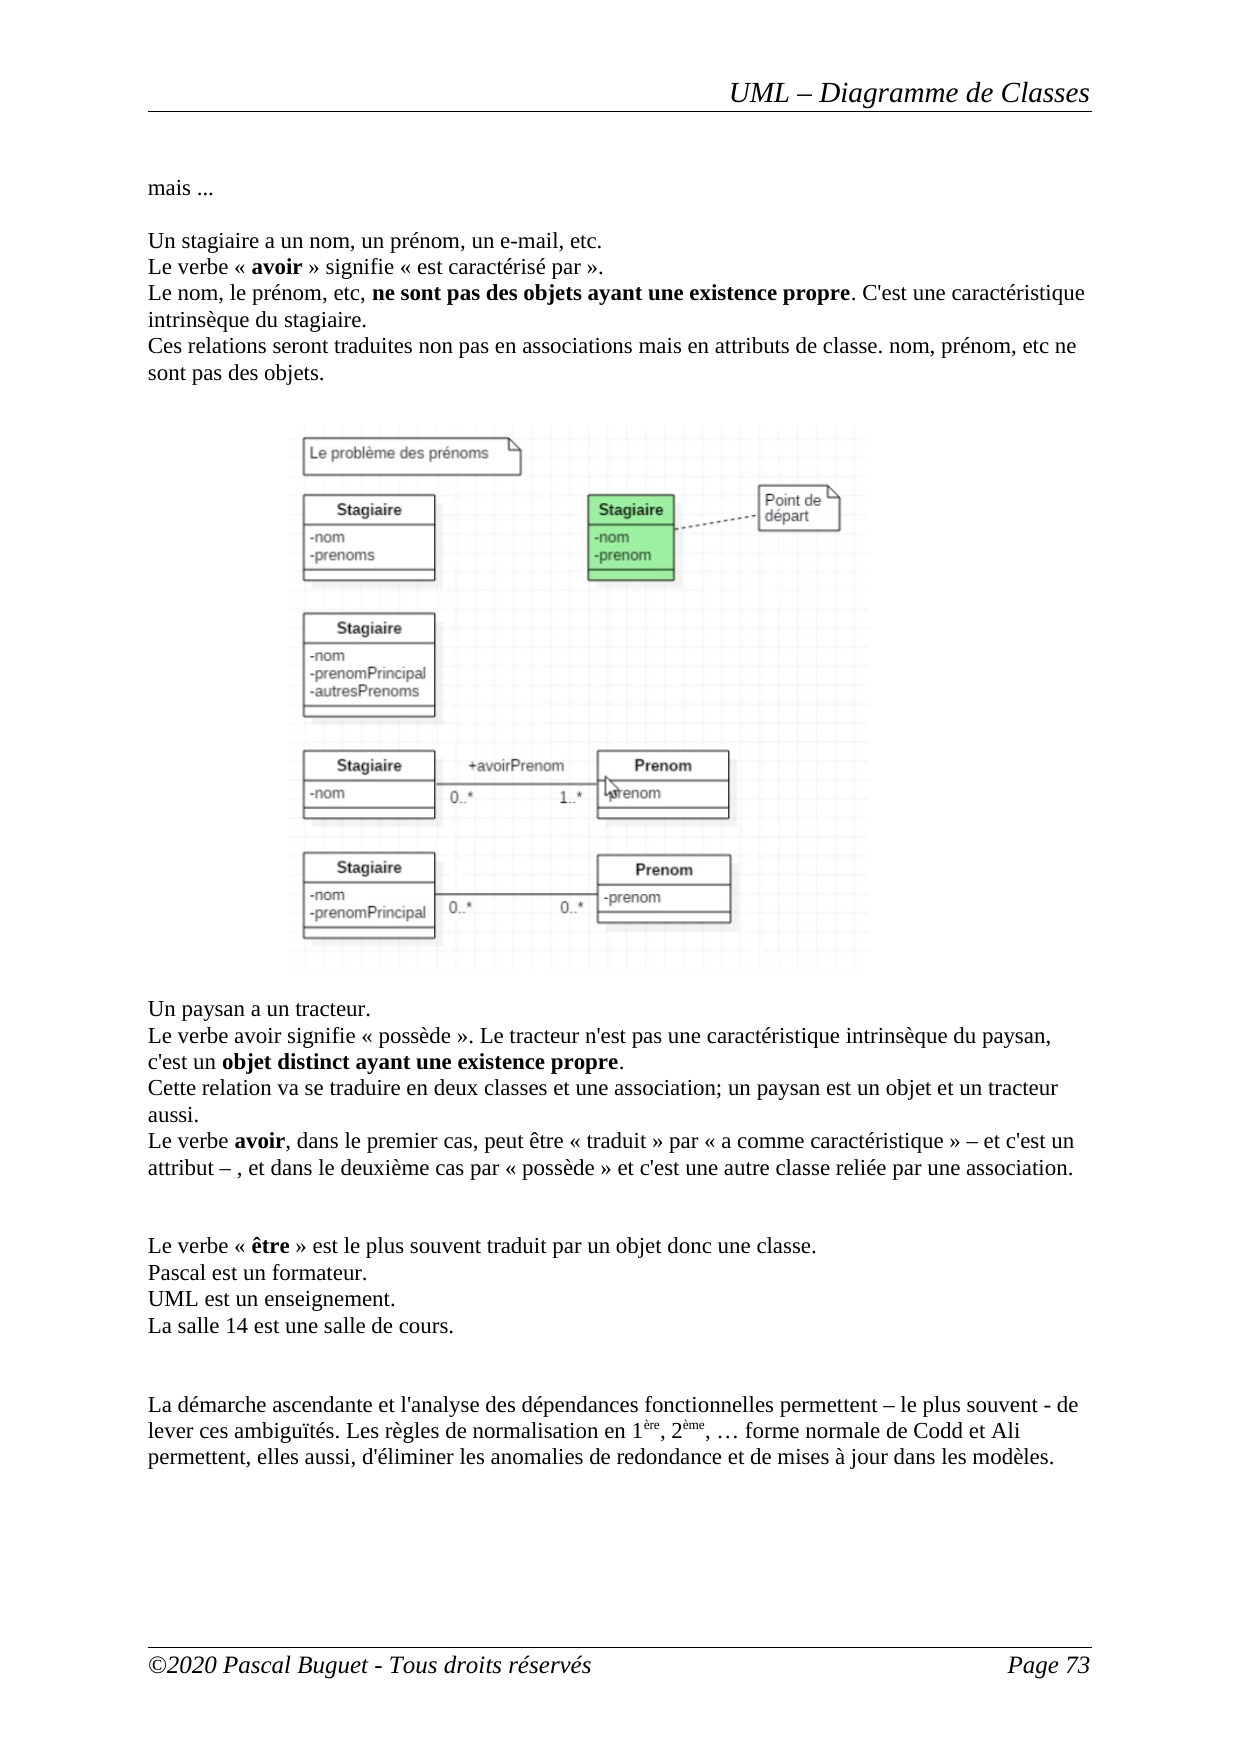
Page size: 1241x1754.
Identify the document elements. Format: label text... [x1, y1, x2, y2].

text UML est un enseignement. [148, 1285, 1092, 1312]
text Pascal est un formateur. [148, 1259, 1092, 1285]
text mais ... [148, 174, 1092, 200]
text Le verbe « être » est le plus souvent traduit par un objet donc une classe. [148, 1233, 1092, 1259]
text Un paysan a un tracteur. [148, 995, 1092, 1022]
text La démarche ascendante et l'analyse des dépendances fonctionnelles permettent – le plus souvent - de lever ces ambiguïtés. Les règles de normalisation en 1ère, 2ème, … forme normale de Codd et Ali permettent, elles aussi, d'éliminer les anomalies de redondance et de mises à jour dans les modèles. [148, 1391, 1092, 1470]
picture [287, 425, 869, 969]
text Cette relation va se traduire en deux classes et une association; un paysan est un objet et un tracteur aussi. [148, 1074, 1092, 1127]
text Le verbe avoir signifie « possède ». Le tracteur n'est pas une caractéristique intrinsèque du paysan, c'est un objet distinct ayant une existence propre. [148, 1022, 1092, 1074]
text Le verbe avoir, dans le premier cas, peut être « traduit » par « a comme caractéristique » – et c'est un attribut – , et dans le deuxième cas par « possède » et c'est une autre classe reliée par une association. [148, 1127, 1092, 1180]
text La salle 14 est une salle de cours. [148, 1312, 1092, 1338]
text Le verbe « avoir » signifie « est caractérisé par ». [148, 253, 1092, 279]
text Un stagiaire a un nom, un prénom, un e-mail, etc. [148, 227, 1092, 253]
text Le nom, le prénom, etc, ne sont pas des objets ayant une existence propre. C'est une caractéristique intrinsèque du stagiaire. [148, 279, 1092, 332]
text Ces relations seront traduites non pas en associations mais en attributs de classe. nom, prénom, etc ne sont pas des objets. [148, 332, 1092, 385]
